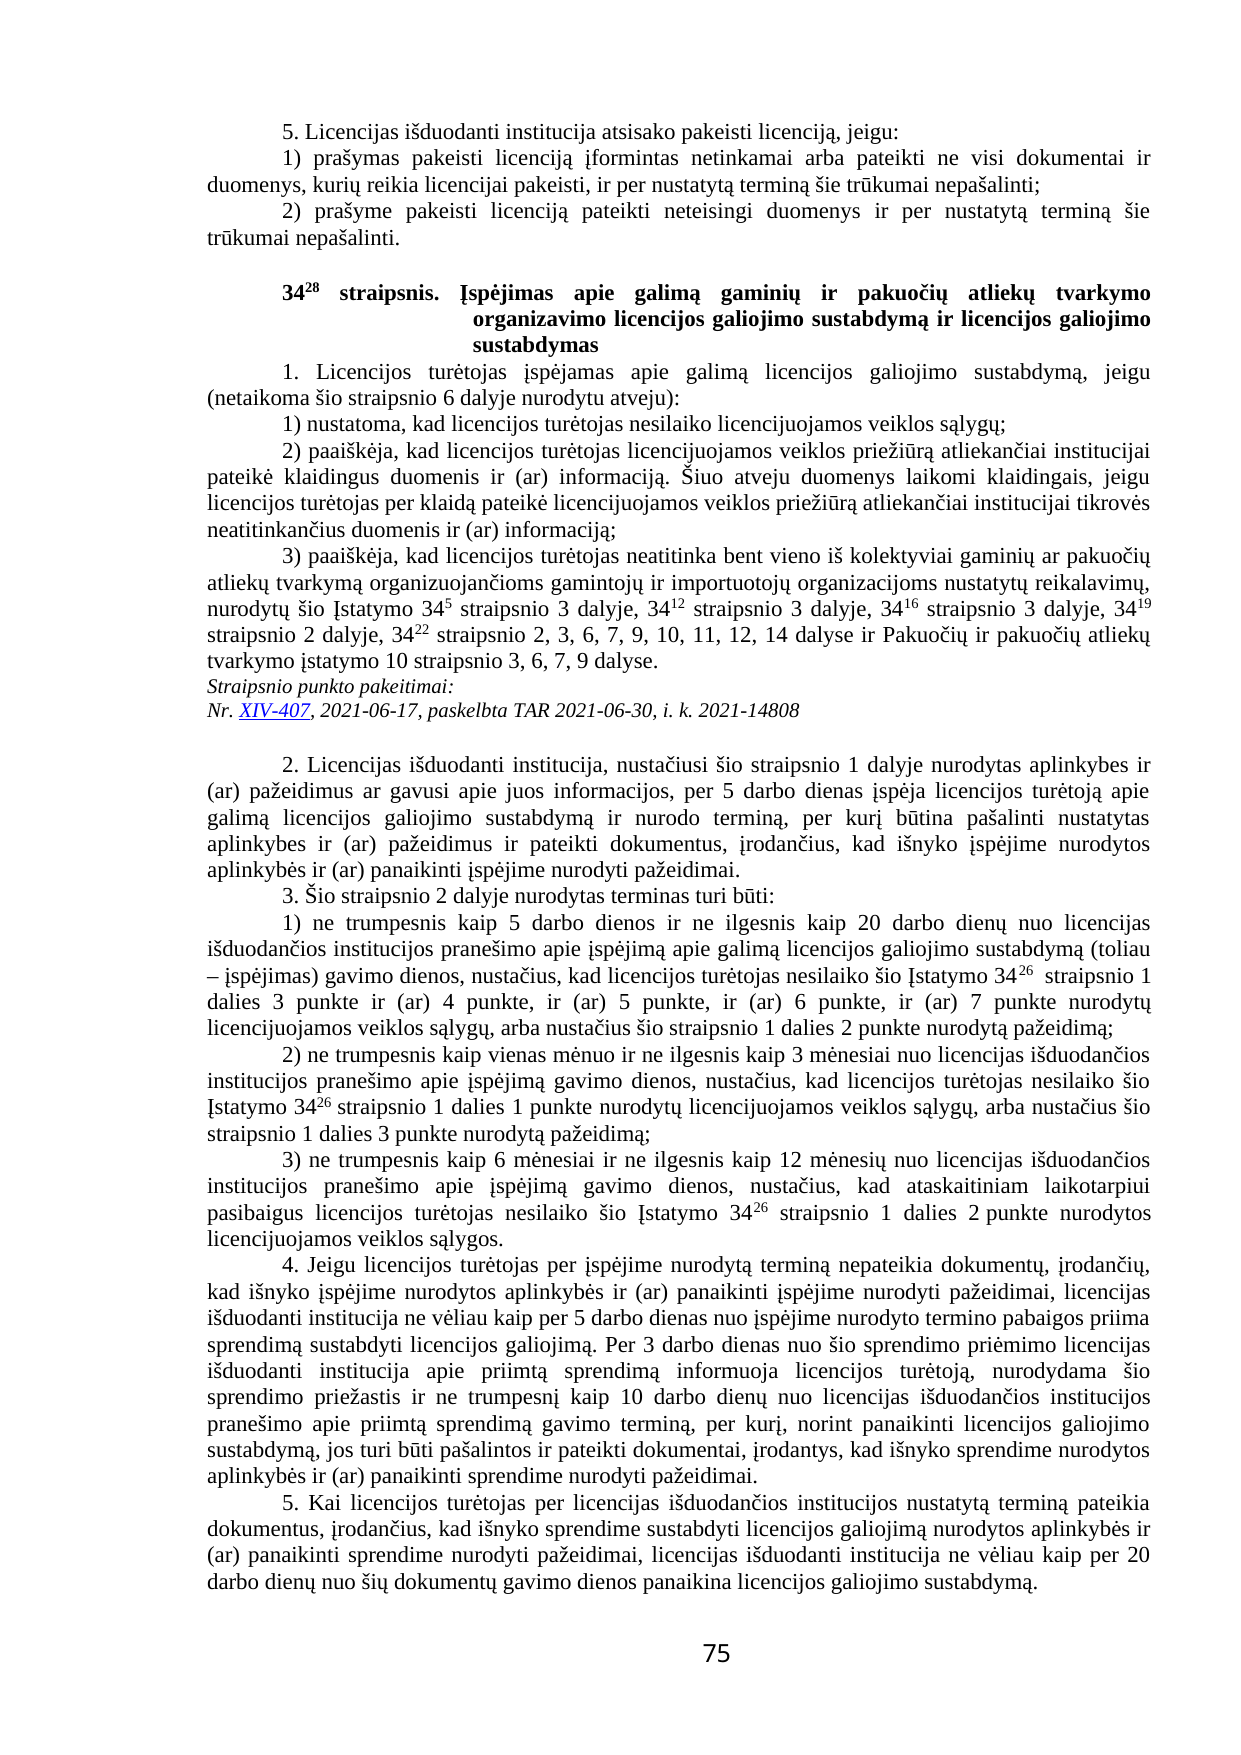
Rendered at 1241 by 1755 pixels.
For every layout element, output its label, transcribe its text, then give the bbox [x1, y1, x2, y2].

text 2) prašyme pakeisti licenciją pateikti neteisingi duomenys ir per nustatytą terminą šie trūkumai nepašalinti. [207, 197, 1152, 250]
text Straipsnio punkto pakeitimai: [207, 674, 1152, 698]
text 3428 straipsnis. Įspėjimas apie galimą gaminių ir pakuočių atliekų tvarkymo organizavimo licencijos galiojimo sustabdymą ir licencijos galiojimo sustabdymas [282, 279, 1152, 358]
text 5. Licencijas išduodanti institucija atsisako pakeisti licenciją, jeigu: [207, 118, 1152, 144]
text Nr. XIV-407, 2021-06-17, paskelbta TAR 2021-06-30, i. k. 2021-14808 [207, 698, 1152, 722]
text 5. Kai licencijos turėtojas per licencijas išduodančios institucijos nustatytą terminą pateikia dokumentus, įrodančius, kad išnyko sprendime sustabdyti licencijos galiojimą nurodytos aplinkybės ir (ar) panaikinti sprendime nurodyti pažeidimai, licencijas išduodanti institucija ne vėliau kaip per 20 darbo dienų nuo šių dokumentų gavimo dienos panaikina licencijos galiojimo sustabdymą. [207, 1489, 1152, 1594]
text 2. Licencijas išduodanti institucija, nustačiusi šio straipsnio 1 dalyje nurodytas aplinkybes ir (ar) pažeidimus ar gavusi apie juos informacijos, per 5 darbo dienas įspėja licencijos turėtoją apie galimą licencijos galiojimo sustabdymą ir nurodo terminą, per kurį būtina pašalinti nustatytas aplinkybes ir (ar) pažeidimus ir pateikti dokumentus, įrodančius, kad išnyko įspėjime nurodytos aplinkybės ir (ar) panaikinti įspėjime nurodyti pažeidimai. [207, 751, 1152, 883]
text 1) prašymas pakeisti licenciją įformintas netinkamai arba pateikti ne visi dokumentai ir duomenys, kurių reikia licencijai pakeisti, ir per nustatytą terminą šie trūkumai nepašalinti; [207, 144, 1152, 197]
text 1. Licencijos turėtojas įspėjamas apie galimą licencijos galiojimo sustabdymą, jeigu (netaikoma šio straipsnio 6 dalyje nurodytu atveju): [207, 358, 1152, 410]
text 1) ne trumpesnis kaip 5 darbo dienos ir ne ilgesnis kaip 20 darbo dienų nuo licencijas išduodančios institucijos pranešimo apie įspėjimą apie galimą licencijos galiojimo sustabdymą (toliau – įspėjimas) gavimo dienos, nustačius, kad licencijos turėtojas nesilaiko šio Įstatymo 3426 straipsnio 1 dalies 3 punkte ir (ar) 4 punkte, ir (ar) 5 punkte, ir (ar) 6 punkte, ir (ar) 7 punkte nurodytų licencijuojamos veiklos sąlygų, arba nustačius šio straipsnio 1 dalies 2 punkte nurodytą pažeidimą; [207, 909, 1152, 1041]
text 2) ne trumpesnis kaip vienas mėnuo ir ne ilgesnis kaip 3 mėnesiai nuo licencijas išduodančios institucijos pranešimo apie įspėjimą gavimo dienos, nustačius, kad licencijos turėtojas nesilaiko šio Įstatymo 3426 straipsnio 1 dalies 1 punkte nurodytų licencijuojamos veiklos sąlygų, arba nustačius šio straipsnio 1 dalies 3 punkte nurodytą pažeidimą; [207, 1041, 1152, 1146]
text 3) paaiškėja, kad licencijos turėtojas neatitinka bent vieno iš kolektyviai gaminių ar pakuočių atliekų tvarkymą organizuojančioms gamintojų ir importuotojų organizacijoms nustatytų reikalavimų, nurodytų šio Įstatymo 345 straipsnio 3 dalyje, 3412 straipsnio 3 dalyje, 3416 straipsnio 3 dalyje, 3419 straipsnio 2 dalyje, 3422 straipsnio 2, 3, 6, 7, 9, 10, 11, 12, 14 dalyse ir Pakuočių ir pakuočių atliekų tvarkymo įstatymo 10 straipsnio 3, 6, 7, 9 dalyse. [207, 542, 1152, 674]
text 1) nustatoma, kad licencijos turėtojas nesilaiko licencijuojamos veiklos sąlygų; [207, 410, 1152, 437]
text 3) ne trumpesnis kaip 6 mėnesiai ir ne ilgesnis kaip 12 mėnesių nuo licencijas išduodančios institucijos pranešimo apie įspėjimą gavimo dienos, nustačius, kad ataskaitiniam laikotarpiui pasibaigus licencijos turėtojas nesilaiko šio Įstatymo 3426 straipsnio 1 dalies 2 punkte nurodytos licencijuojamos veiklos sąlygos. [207, 1146, 1152, 1252]
text 3. Šio straipsnio 2 dalyje nurodytas terminas turi būti: [207, 883, 1152, 909]
text 2) paaiškėja, kad licencijos turėtojas licencijuojamos veiklos priežiūrą atliekančiai institucijai pateikė klaidingus duomenis ir (ar) informaciją. Šiuo atveju duomenys laikomi klaidingais, jeigu licencijos turėtojas per klaidą pateikė licencijuojamos veiklos priežiūrą atliekančiai institucijai tikrovės neatitinkančius duomenis ir (ar) informaciją; [207, 437, 1152, 542]
text 4. Jeigu licencijos turėtojas per įspėjime nurodytą terminą nepateikia dokumentų, įrodančių, kad išnyko įspėjime nurodytos aplinkybės ir (ar) panaikinti įspėjime nurodyti pažeidimai, licencijas išduodanti institucija ne vėliau kaip per 5 darbo dienas nuo įspėjime nurodyto termino pabaigos priima sprendimą sustabdyti licencijos galiojimą. Per 3 darbo dienas nuo šio sprendimo priėmimo licencijas išduodanti institucija apie priimtą sprendimą informuoja licencijos turėtoją, nurodydama šio sprendimo priežastis ir ne trumpesnį kaip 10 darbo dienų nuo licencijas išduodančios institucijos pranešimo apie priimtą sprendimą gavimo terminą, per kurį, norint panaikinti licencijos galiojimo sustabdymą, jos turi būti pašalintos ir pateikti dokumentai, įrodantys, kad išnyko sprendime nurodytos aplinkybės ir (ar) panaikinti sprendime nurodyti pažeidimai. [207, 1252, 1152, 1489]
